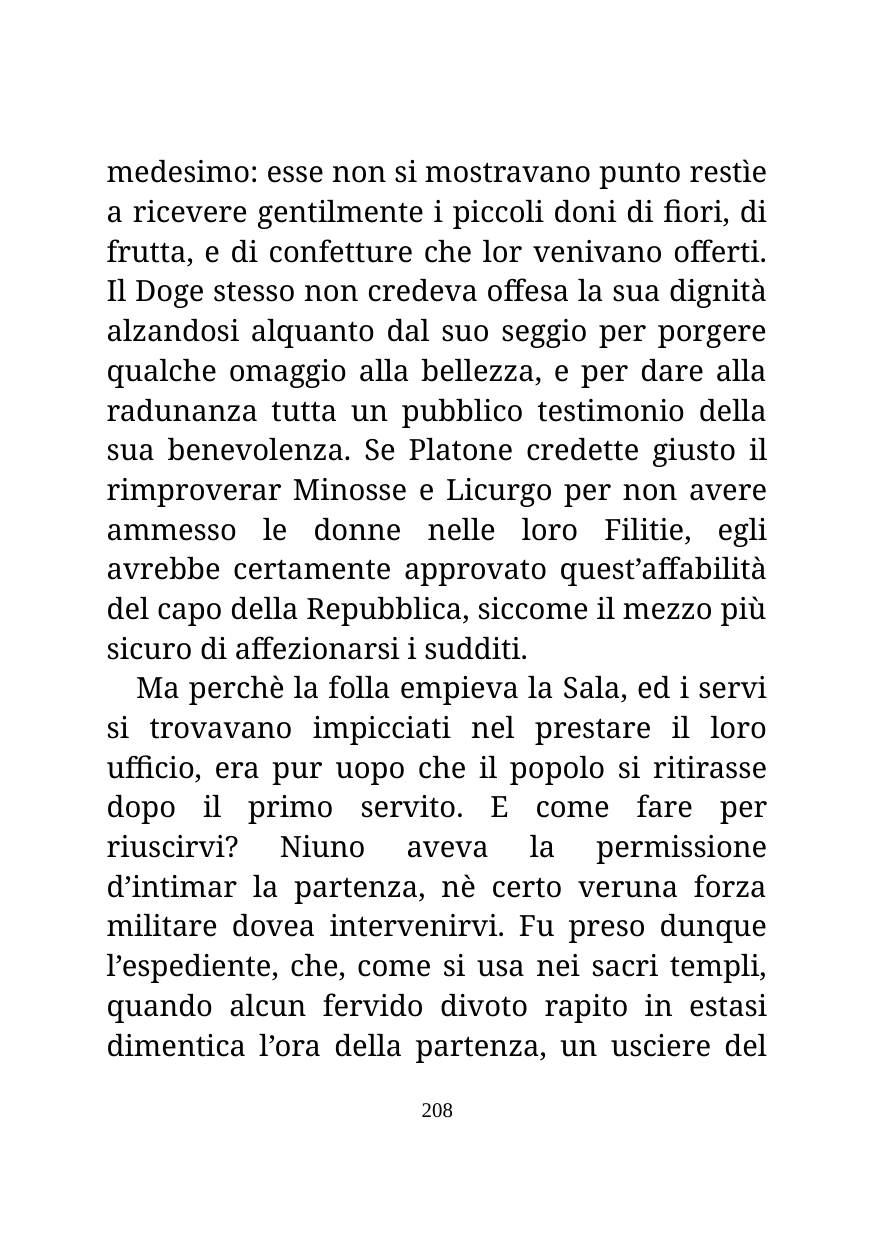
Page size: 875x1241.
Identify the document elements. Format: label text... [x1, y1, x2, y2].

text medesimo: esse non si mostravano punto restìe a ricevere gentilmente i piccoli doni di fiori, di frutta, e di confetture che lor venivano offerti. Il Doge stesso non credeva offesa la sua dignità alzandosi alquanto dal suo seggio per porgere qualche omaggio alla bellezza, e per dare alla radunanza tutta un pubblico testimonio della sua benevolenza. Se Platone credette giusto il rimproverar Minosse e Licurgo per non avere ammesso le donne nelle loro Filitie, egli avrebbe certamente approvato quest’affabilità del capo della Repubblica, siccome il mezzo più sicuro di affezionarsi i sudditi. [106, 152, 768, 668]
text Ma perchè la folla empieva la Sala, ed i servi si trovavano impicciati nel prestare il loro ufficio, era pur uopo che il popolo si ritirasse dopo il primo servito. E come fare per riuscirvi? Niuno aveva la permissione d’intimar la partenza, nè certo veruna forza militare dovea intervenirvi. Fu preso dunque l’espediente, che, come si usa nei sacri templi, quando alcun fervido divoto rapito in estasi dimentica l’ora della partenza, un usciere del [106, 668, 768, 1064]
